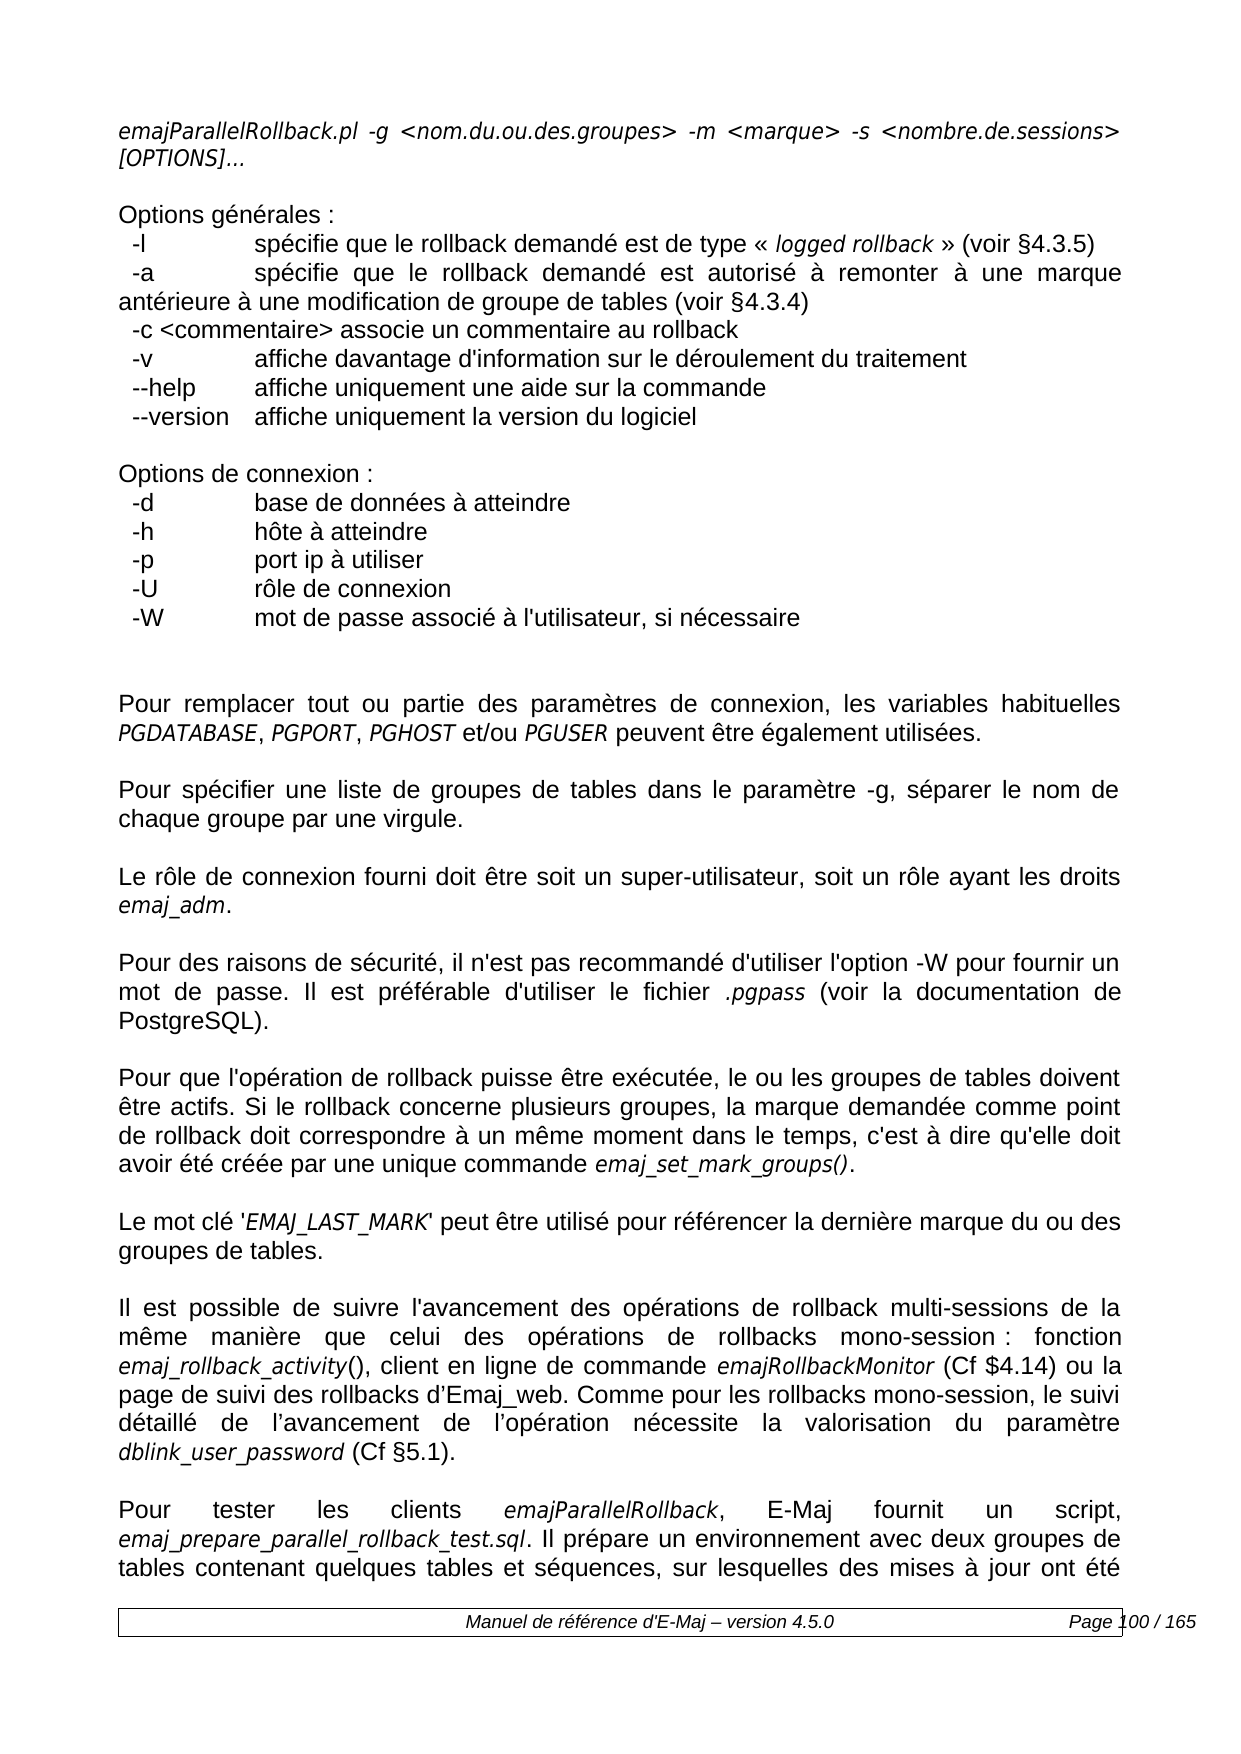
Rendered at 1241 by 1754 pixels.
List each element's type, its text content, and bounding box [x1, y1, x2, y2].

text Pour des raisons de sécurité, il n'est pas recommandé d'utiliser l'option -W pour fournir un mot de passe. Il est préférable d'utiliser le fichier .pgpass (voir la documentation de PostgreSQL). [118, 948, 1122, 1034]
text Options générales : [118, 200, 1122, 229]
text -l spécifie que le rollback demandé est de type « logged rollback » (voir §4.3.5) [118, 229, 1122, 258]
text -W mot de passe associé à l'utilisateur, si nécessaire [118, 603, 1122, 632]
text Il est possible de suivre l'avancement des opérations de rollback multi-sessions de la même manière que celui des opérations de rollbacks mono-session : fonction emaj_rollback_activity(), client en ligne de commande emajRollbackMonitor (Cf $4.14) ou la page de suivi des rollbacks d’Emaj_web. Comme pour les rollbacks mono-session, le suivi détaillé de l’avancement de l’opération nécessite la valorisation du paramètre dblink_user_password (Cf §5.1). [118, 1293, 1122, 1466]
text -d base de données à atteindre [118, 488, 1122, 517]
text --help affiche uniquement une aide sur la commande [118, 373, 1122, 402]
text --version affiche uniquement la version du logiciel [118, 402, 1122, 430]
text Pour que l'opération de rollback puisse être exécutée, le ou les groupes de tables doivent être actifs. Si le rollback concerne plusieurs groupes, la marque demandée comme point de rollback doit correspondre à un même moment dans le temps, c'est à dire qu'elle doit avoir été créée par une unique commande emaj_set_mark_groups(). [118, 1063, 1122, 1178]
text -c <commentaire> associe un commentaire au rollback [118, 315, 1122, 344]
text Pour spécifier une liste de groupes de tables dans le paramètre -g, séparer le nom de chaque groupe par une virgule. [118, 775, 1122, 833]
text Le mot clé 'EMAJ_LAST_MARK' peut être utilisé pour référencer la dernière marque du ou des groupes de tables. [118, 1207, 1122, 1264]
text Options de connexion : [118, 459, 1122, 488]
text -p port ip à utiliser [118, 545, 1122, 574]
text -U rôle de connexion [118, 574, 1122, 603]
text Le rôle de connexion fourni doit être soit un super-utilisateur, soit un rôle ayant les droits emaj_adm. [118, 862, 1122, 919]
text Pour tester les clients emajParallelRollback, E-Maj fournit un script, emaj_prepare_parallel_rollback_test.sql. Il prépare un environnement avec deux groupes de tables contenant quelques tables et séquences, sur lesquelles des mises à jour ont été [118, 1495, 1122, 1581]
text -v affiche davantage d'information sur le déroulement du traitement [118, 344, 1122, 373]
text -a spécifie que le rollback demandé est autorisé à remonter à une marque antérieure à une modification de groupe de tables (voir §4.3.4) [118, 258, 1122, 315]
text -h hôte à atteindre [118, 517, 1122, 545]
text emajParallelRollback.pl -g <nom.du.ou.des.groupes> -m <marque> -s <nombre.de.sessions> [OPTIONS]... [118, 118, 1122, 171]
text Pour remplacer tout ou partie des paramètres de connexion, les variables habituelles PGDATABASE, PGPORT, PGHOST et/ou PGUSER peuvent être également utilisées. [118, 689, 1122, 747]
